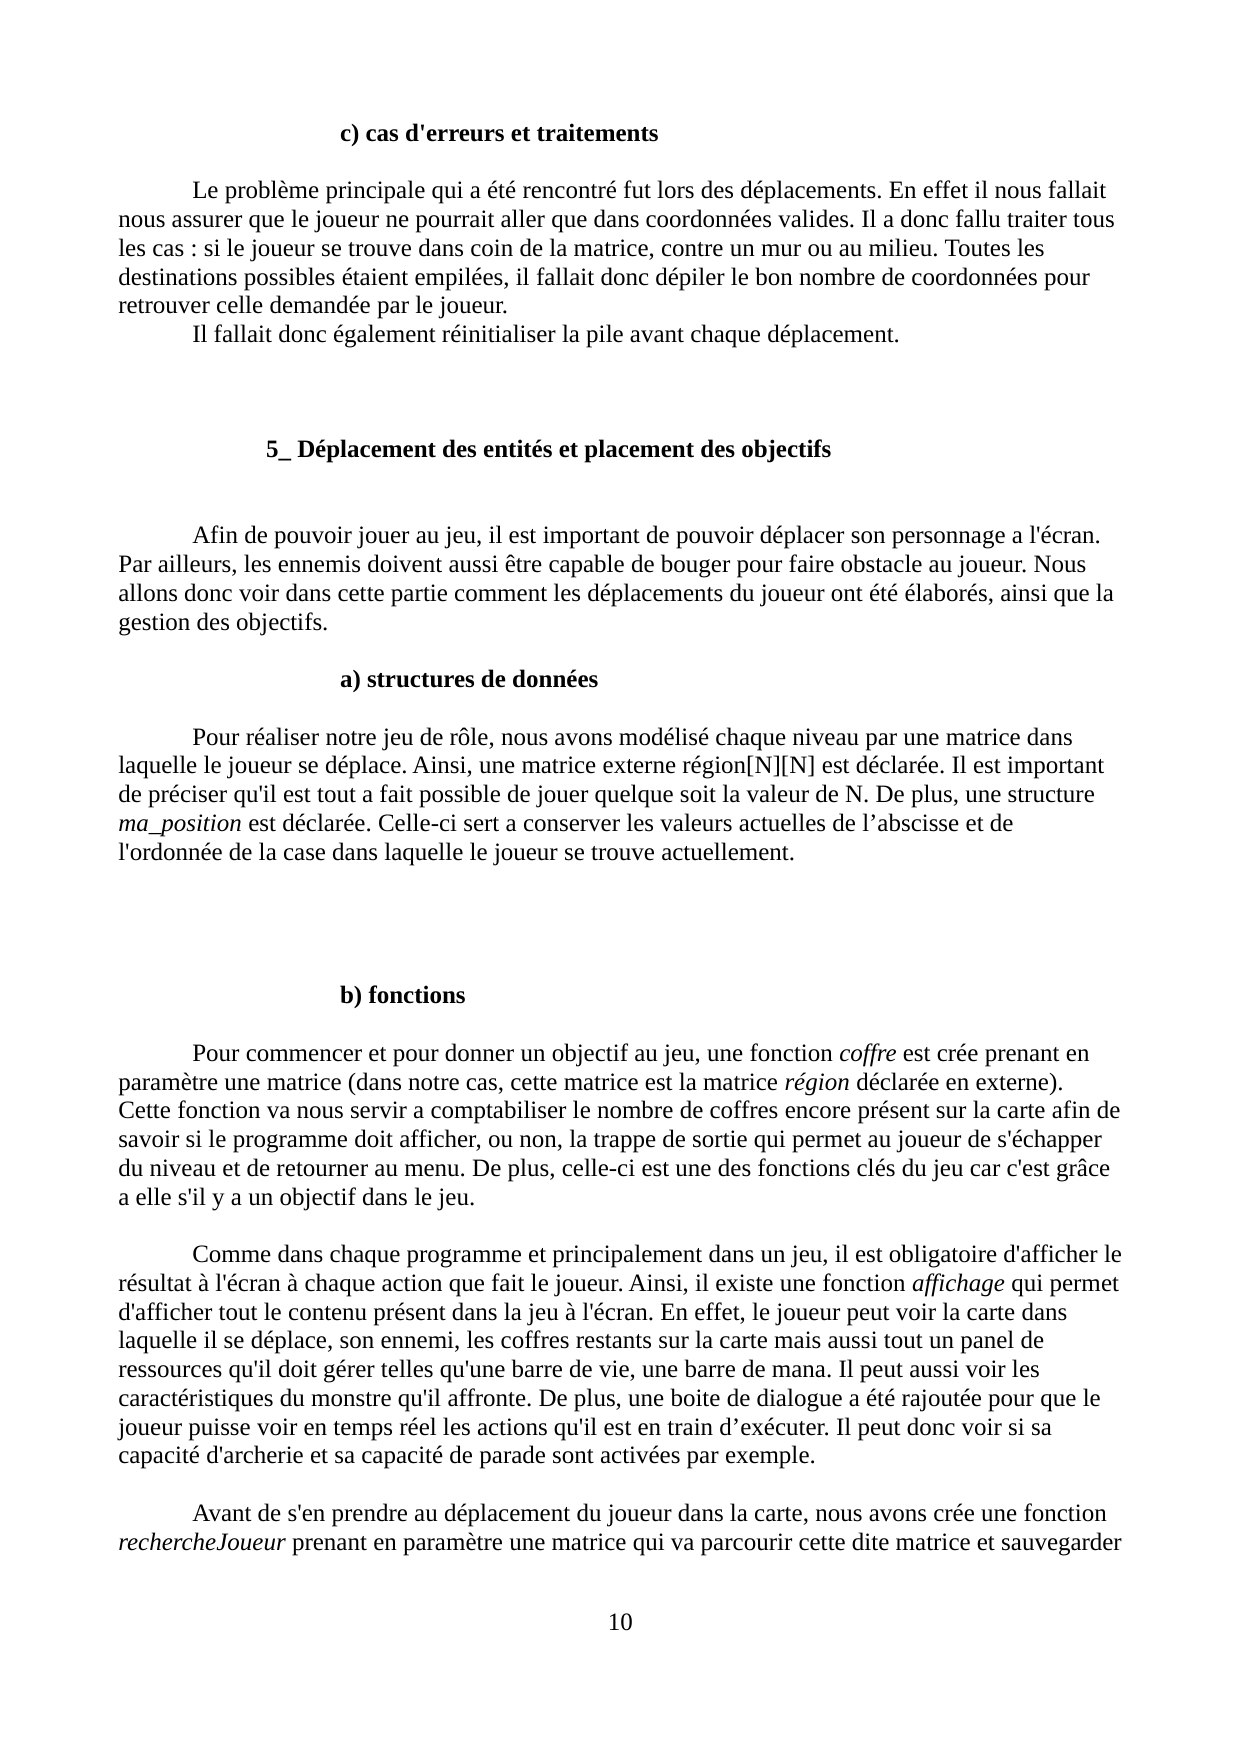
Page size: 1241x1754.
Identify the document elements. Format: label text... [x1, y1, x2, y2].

text Comme dans chaque programme et principalement dans un jeu, il est obligatoire d'afficher le résultat à l'écran à chaque action que fait le joueur. Ainsi, il existe une fonction affichage qui permet d'afficher tout le contenu présent dans la jeu à l'écran. En effet, le joueur peut voir la carte dans laquelle il se déplace, son ennemi, les coffres restants sur la carte mais aussi tout un panel de ressources qu'il doit gérer telles qu'une barre de vie, une barre de mana. Il peut aussi voir les caractéristiques du monstre qu'il affronte. De plus, une boite de dialogue a été rajoutée pour que le joueur puisse voir en temps réel les actions qu'il est en train d’exécuter. Il peut donc voir si sa capacité d'archerie et sa capacité de parade sont activées par exemple. [118, 1239, 1122, 1469]
text Pour réaliser notre jeu de rôle, nous avons modélisé chaque niveau par une matrice dans laquelle le joueur se déplace. Ainsi, une matrice externe région[N][N] est déclarée. Il est important de préciser qu'il est tout a fait possible de jouer quelque soit la valeur de N. De plus, une structure ma_position est déclarée. Celle-ci sert a conserver les valeurs actuelles de l’abscisse et de l'ordonnée de la case dans laquelle le joueur se trouve actuellement. [118, 722, 1122, 866]
text Le problème principale qui a été rencontré fut lors des déplacements. En effet il nous fallait nous assurer que le joueur ne pourrait aller que dans coordonnées valides. Il a donc fallu traiter tous les cas : si le joueur se trouve dans coin de la matrice, contre un mur ou au milieu. Toutes les destinations possibles étaient empilées, il fallait donc dépiler le bon nombre de coordonnées pour retrouver celle demandée par le joueur. [118, 176, 1122, 319]
text Pour commencer et pour donner un objectif au jeu, une fonction coffre est crée prenant en paramètre une matrice (dans notre cas, cette matrice est la matrice région déclarée en externe). Cette fonction va nous servir a comptabiliser le nombre de coffres encore présent sur la carte afin de savoir si le programme doit afficher, ou non, la trappe de sortie qui permet au joueur de s'échapper du niveau et de retourner au menu. De plus, celle-ci est une des fonctions clés du jeu car c'est grâce a elle s'il y a un objectif dans le jeu. [118, 1038, 1122, 1211]
text a) structures de données [118, 664, 1122, 693]
text Afin de pouvoir jouer au jeu, il est important de pouvoir déplacer son personnage a l'écran. Par ailleurs, les ennemis doivent aussi être capable de bouger pour faire obstacle au joueur. Nous allons donc voir dans cette partie comment les déplacements du joueur ont été élaborés, ainsi que la gestion des objectifs. [118, 521, 1122, 636]
text Il fallait donc également réinitialiser la pile avant chaque déplacement. [118, 319, 1122, 348]
text Avant de s'en prendre au déplacement du joueur dans la carte, nous avons crée une fonction rechercheJoueur prenant en paramètre une matrice qui va parcourir cette dite matrice et sauvegarder [118, 1498, 1122, 1556]
text 5_ Déplacement des entités et placement des objectifs [118, 434, 1122, 463]
text c) cas d'erreurs et traitements [118, 118, 1122, 147]
text b) fonctions [118, 981, 1122, 1009]
